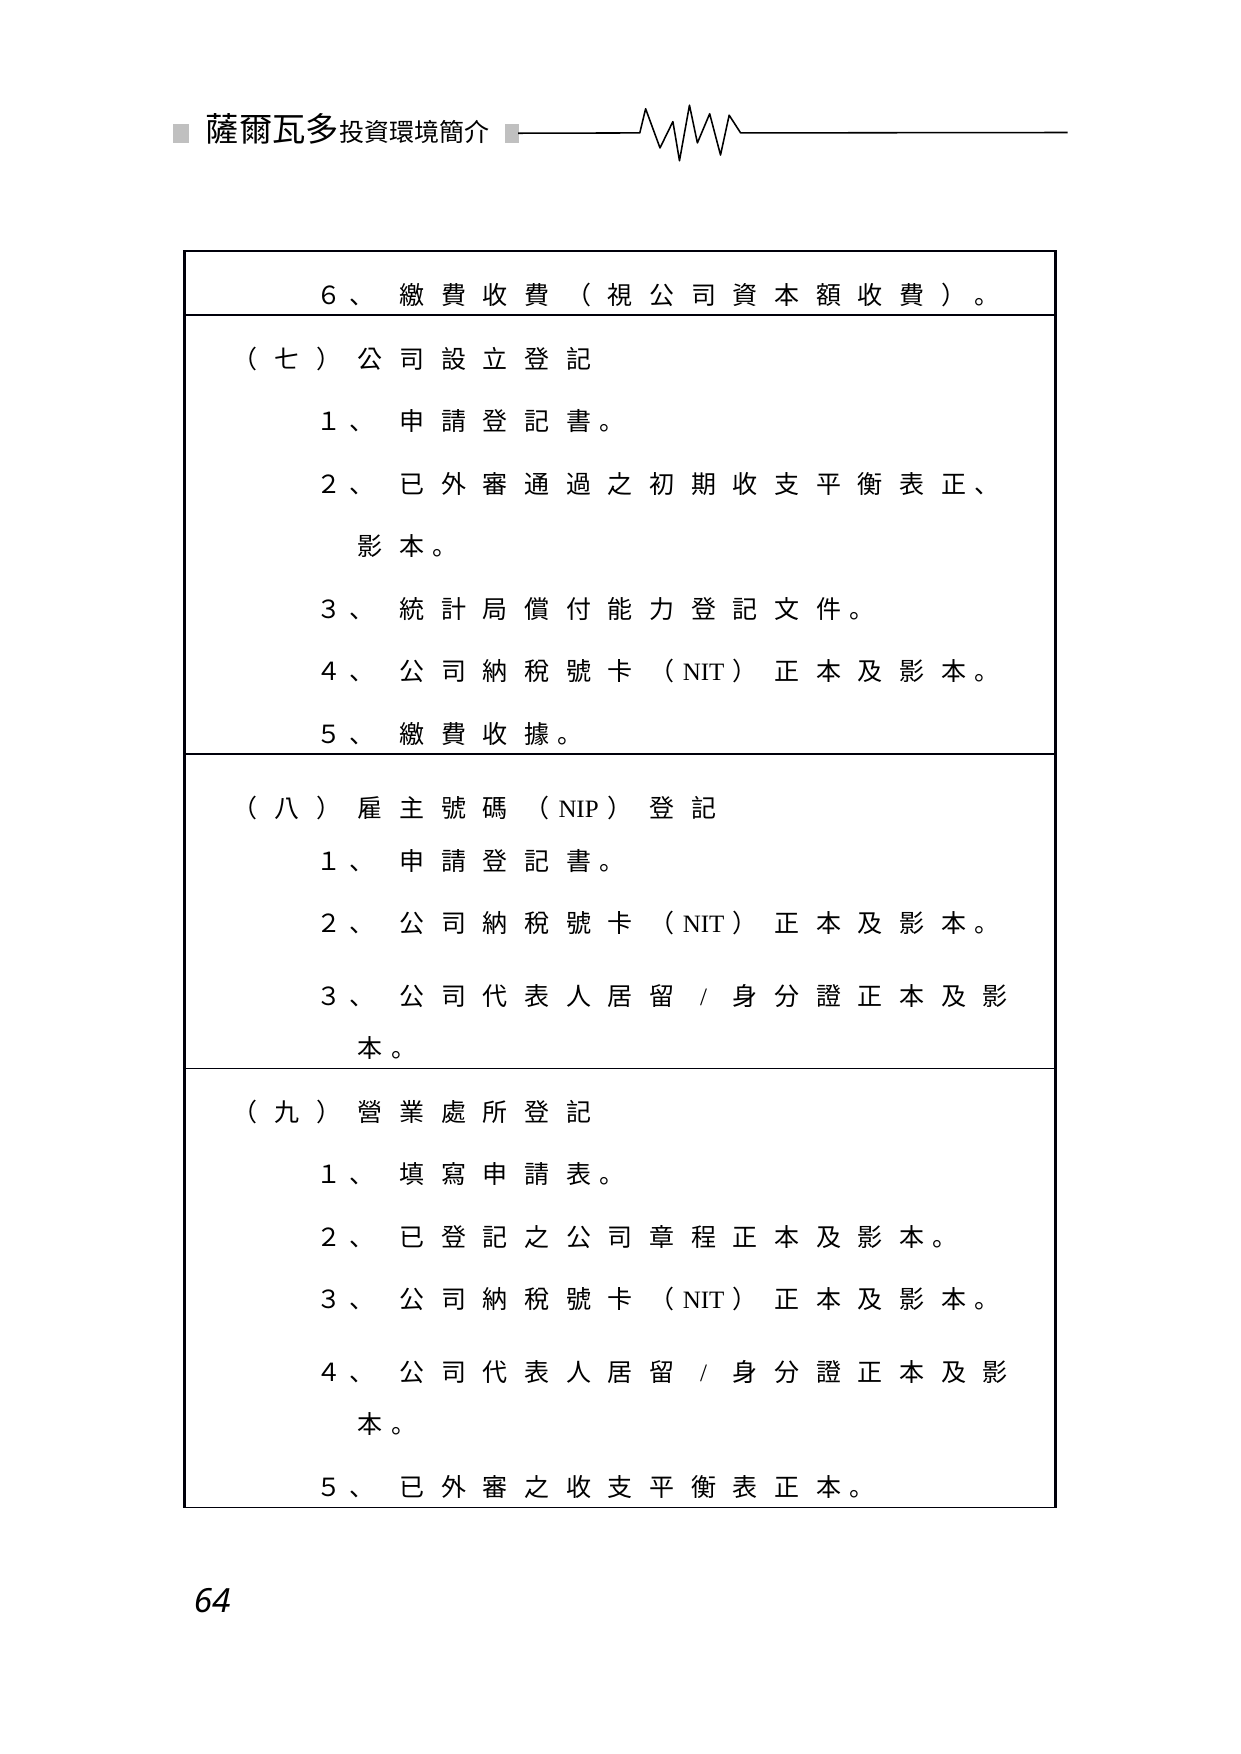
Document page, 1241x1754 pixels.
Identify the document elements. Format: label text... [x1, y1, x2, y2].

table_cell ６、繳費收費（視公司資本額收費）。 [186, 252, 1054, 314]
table_cell （九）營業處所登記 １、填寫申請表。 ２、已登記之公司章程正本及影本。 ３、公司納稅號卡（NIT）正本及影本。 ４、公司代表人居留/身分證正本及影本。 ５、已外審之收支平衡表正本。 [186, 1069, 1054, 1506]
table_cell （八）雇主號碼（NIP）登記 １、申請登記書。 ２、公司納稅號卡（NIT）正本及影本。 ３、公司代表人居留/身分證正本及影本。 [186, 755, 1054, 1067]
table_cell （七）公司設立登記 １、申請登記書。 ２、已外審通過之初期收支平衡表正、影本。 ３、統計局償付能力登記文件。 ４、公司納稅號卡（NIT）正本及影本。 ５、繳費收據。 [186, 316, 1054, 753]
